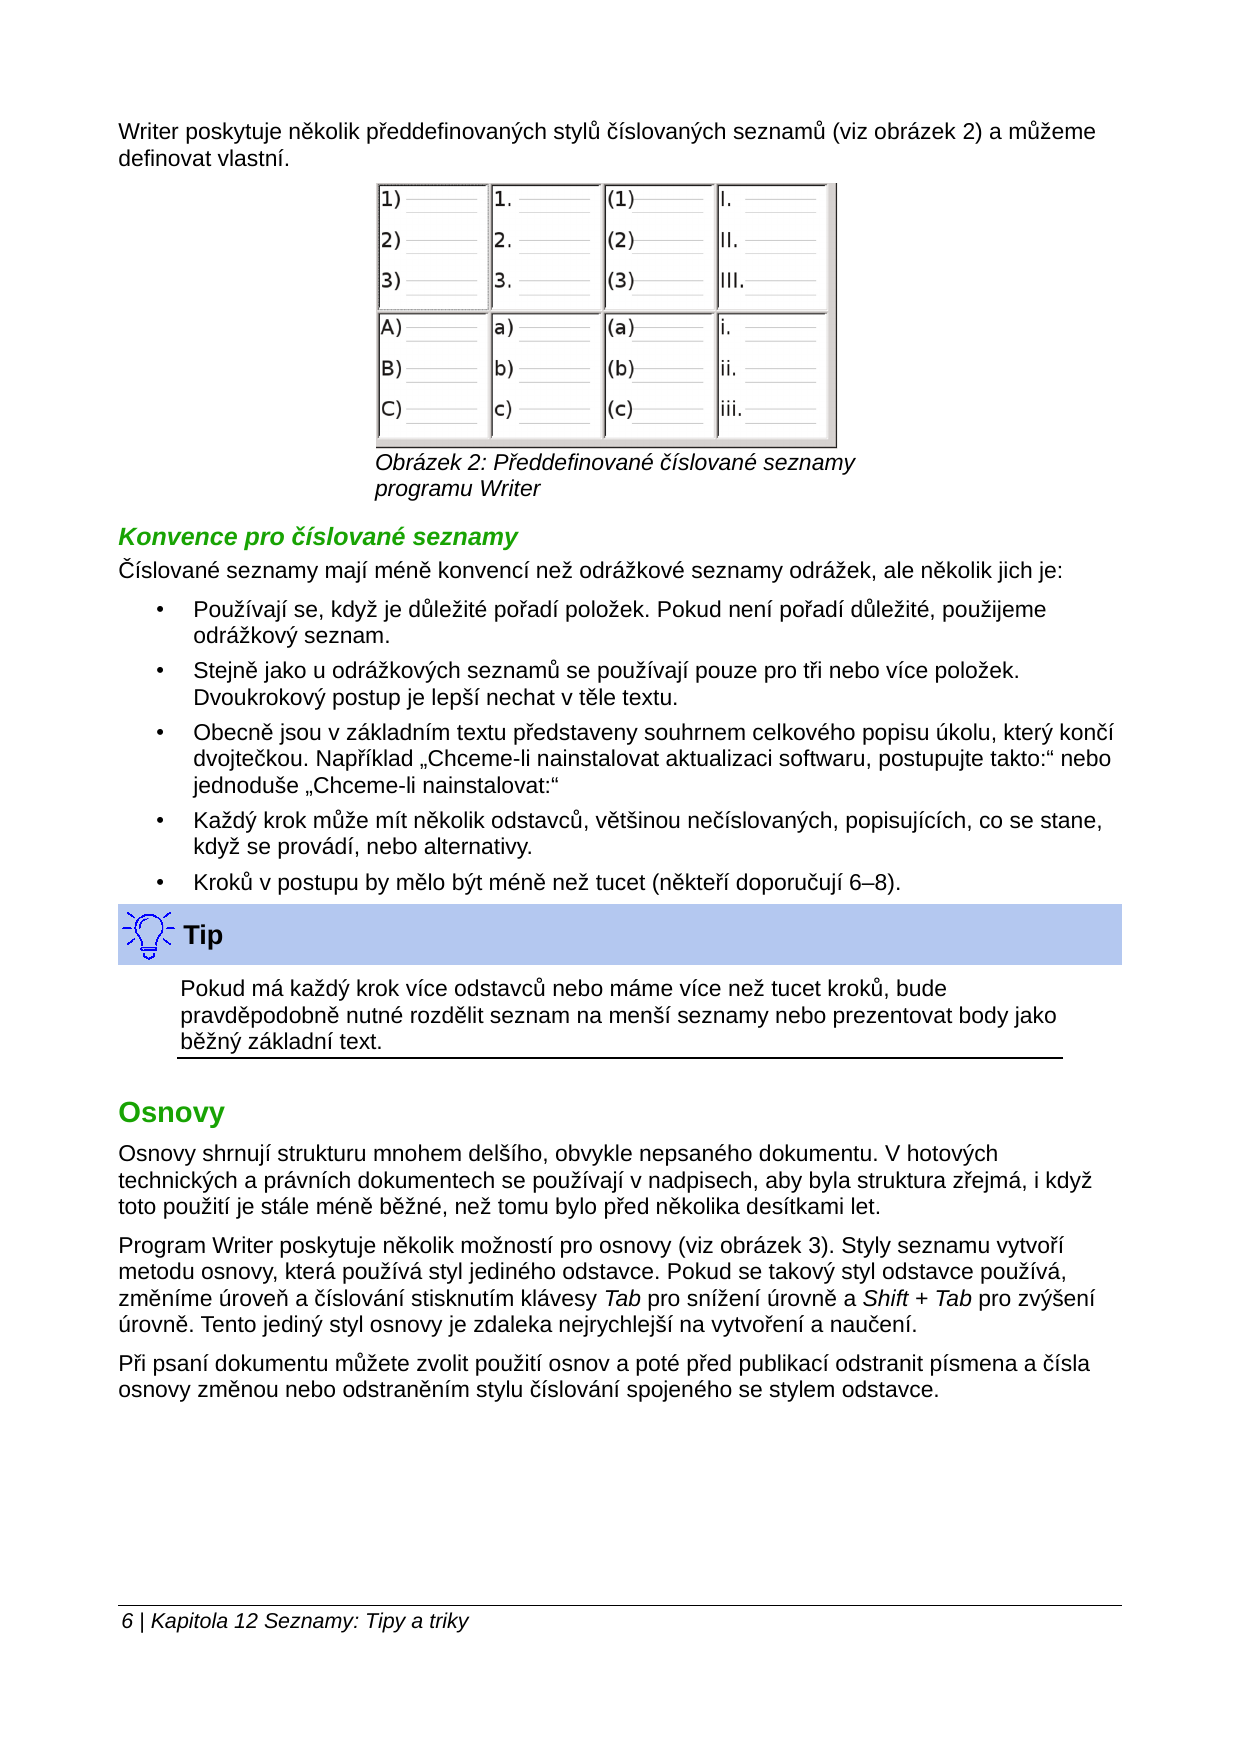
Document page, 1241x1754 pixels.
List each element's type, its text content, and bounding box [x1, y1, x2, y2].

list Kroků v postupu by mělo být méně než tucet (někteří doporučují 6–8). [156, 868, 1122, 895]
list Číslované seznamy mají méně konvencí než odrážkové seznamy odrážek, ale několik jich je: [118, 557, 1122, 583]
list Používají se, když je důležité pořadí položek. Pokud není pořadí důležité, použijeme odrážkový seznam. [156, 596, 1122, 649]
list Stejně jako u odrážkových seznamů se používají pouze pro tři nebo více položek. Dvoukrokový postup je lepší nechat v těle textu. [156, 657, 1122, 710]
list Obecně jsou v základním textu představeny souhrnem celkového popisu úkolu, který končí dvojtečkou. Například „Chceme-li nainstalovat aktualizaci softwaru, postupujte takto:“ nebo jednoduše „Chceme-li nainstalovat:“ [156, 719, 1122, 798]
text Při psaní dokumentu můžete zvolit použití osnov a poté před publikací odstranit písmena a čísla osnovy změnou nebo odstraněním stylu číslování spojeného se stylem odstavce. [118, 1350, 1122, 1402]
subtitle Osnovy [118, 1095, 1122, 1128]
text Obrázek 2: Předdefinované číslované seznamy programu Writer [375, 449, 866, 502]
subtitle Tip [118, 904, 1122, 965]
text Writer poskytuje několik předdefinovaných stylů číslovaných seznamů (viz obrázek 2) a můžeme definovat vlastní. [118, 118, 1122, 171]
list Každý krok může mít několik odstavců, většinou nečíslovaných, popisujících, co se stane, když se provádí, nebo alternativy. [156, 807, 1122, 860]
picture [119, 904, 179, 964]
text Pokud má každý krok více odstavců nebo máme více než tucet kroků, bude pravděpodobně nutné rozdělit seznam na menší seznamy nebo prezentovat body jako běžný základní text. [177, 972, 1063, 1057]
subtitle Konvence pro číslované seznamy [118, 522, 1122, 551]
text Program Writer poskytuje několik možností pro osnovy (viz obrázek 3). Styly seznamu vytvoří metodu osnovy, která používá styl jediného odstavce. Pokud se takový styl odstavce používá, změníme úroveň a číslování stisknutím klávesy Tab pro snížení úrovně a Shift + Tab pro zvýšení úrovně. Tento jediný styl osnovy je zdaleka nejrychlejší na vytvoření a naučení. [118, 1232, 1122, 1337]
text Osnovy shrnují strukturu mnohem delšího, obvykle nepsaného dokumentu. V hotových technických a právních dokumentech se používají v nadpisech, aby byla struktura zřejmá, i když toto použití je stále méně běžné, než tomu bylo před několika desítkami let. [118, 1140, 1122, 1219]
picture [376, 183, 838, 449]
